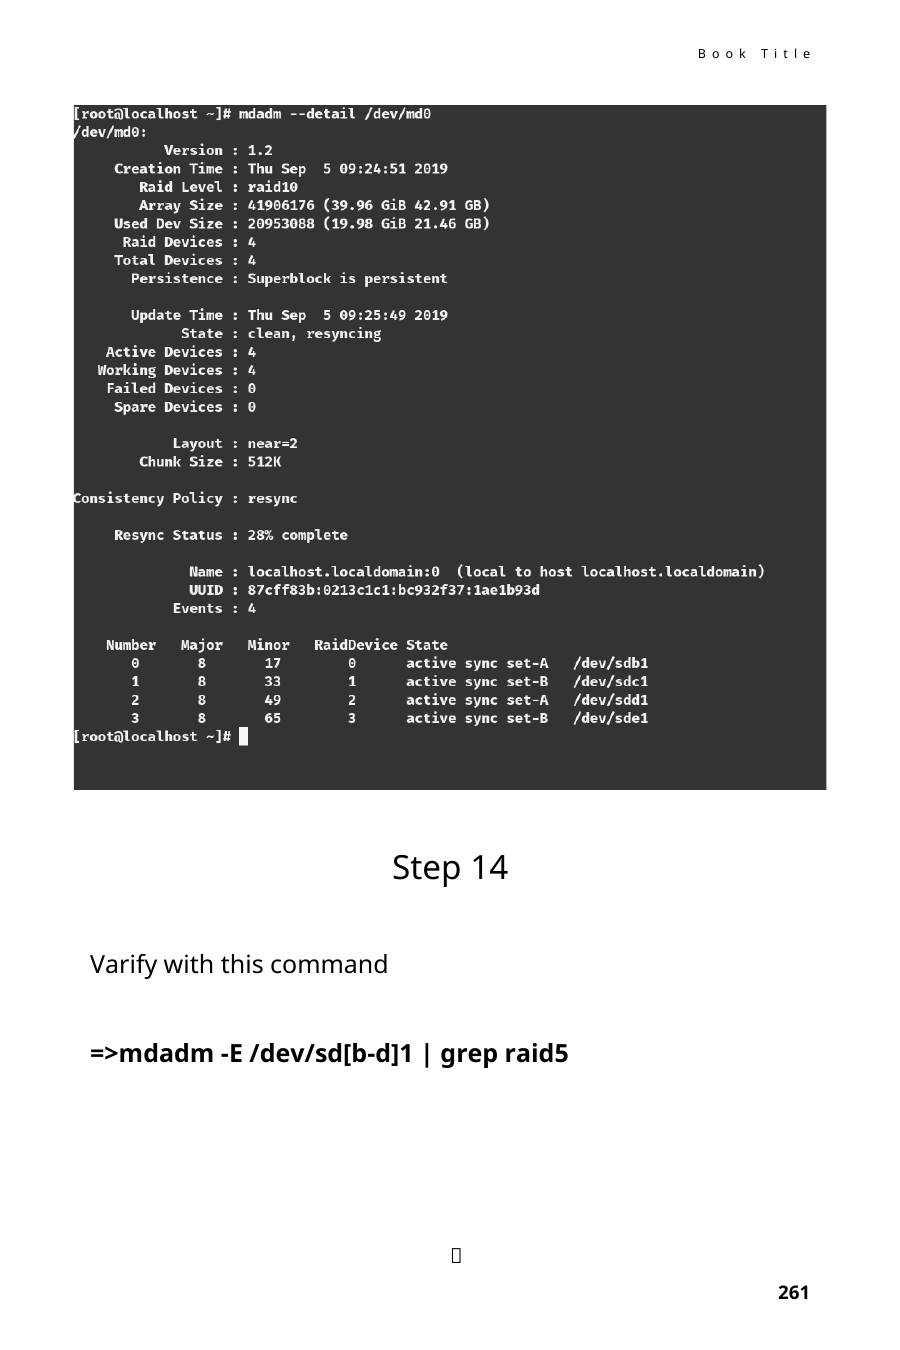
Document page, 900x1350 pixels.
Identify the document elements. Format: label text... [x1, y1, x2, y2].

text Step 14 [90, 844, 810, 889]
picture [73, 105, 827, 790]
text =>mdadm -E /dev/sd[b-d]1 | grep raid5 [90, 1036, 810, 1069]
text Varify with this command [90, 947, 810, 981]
